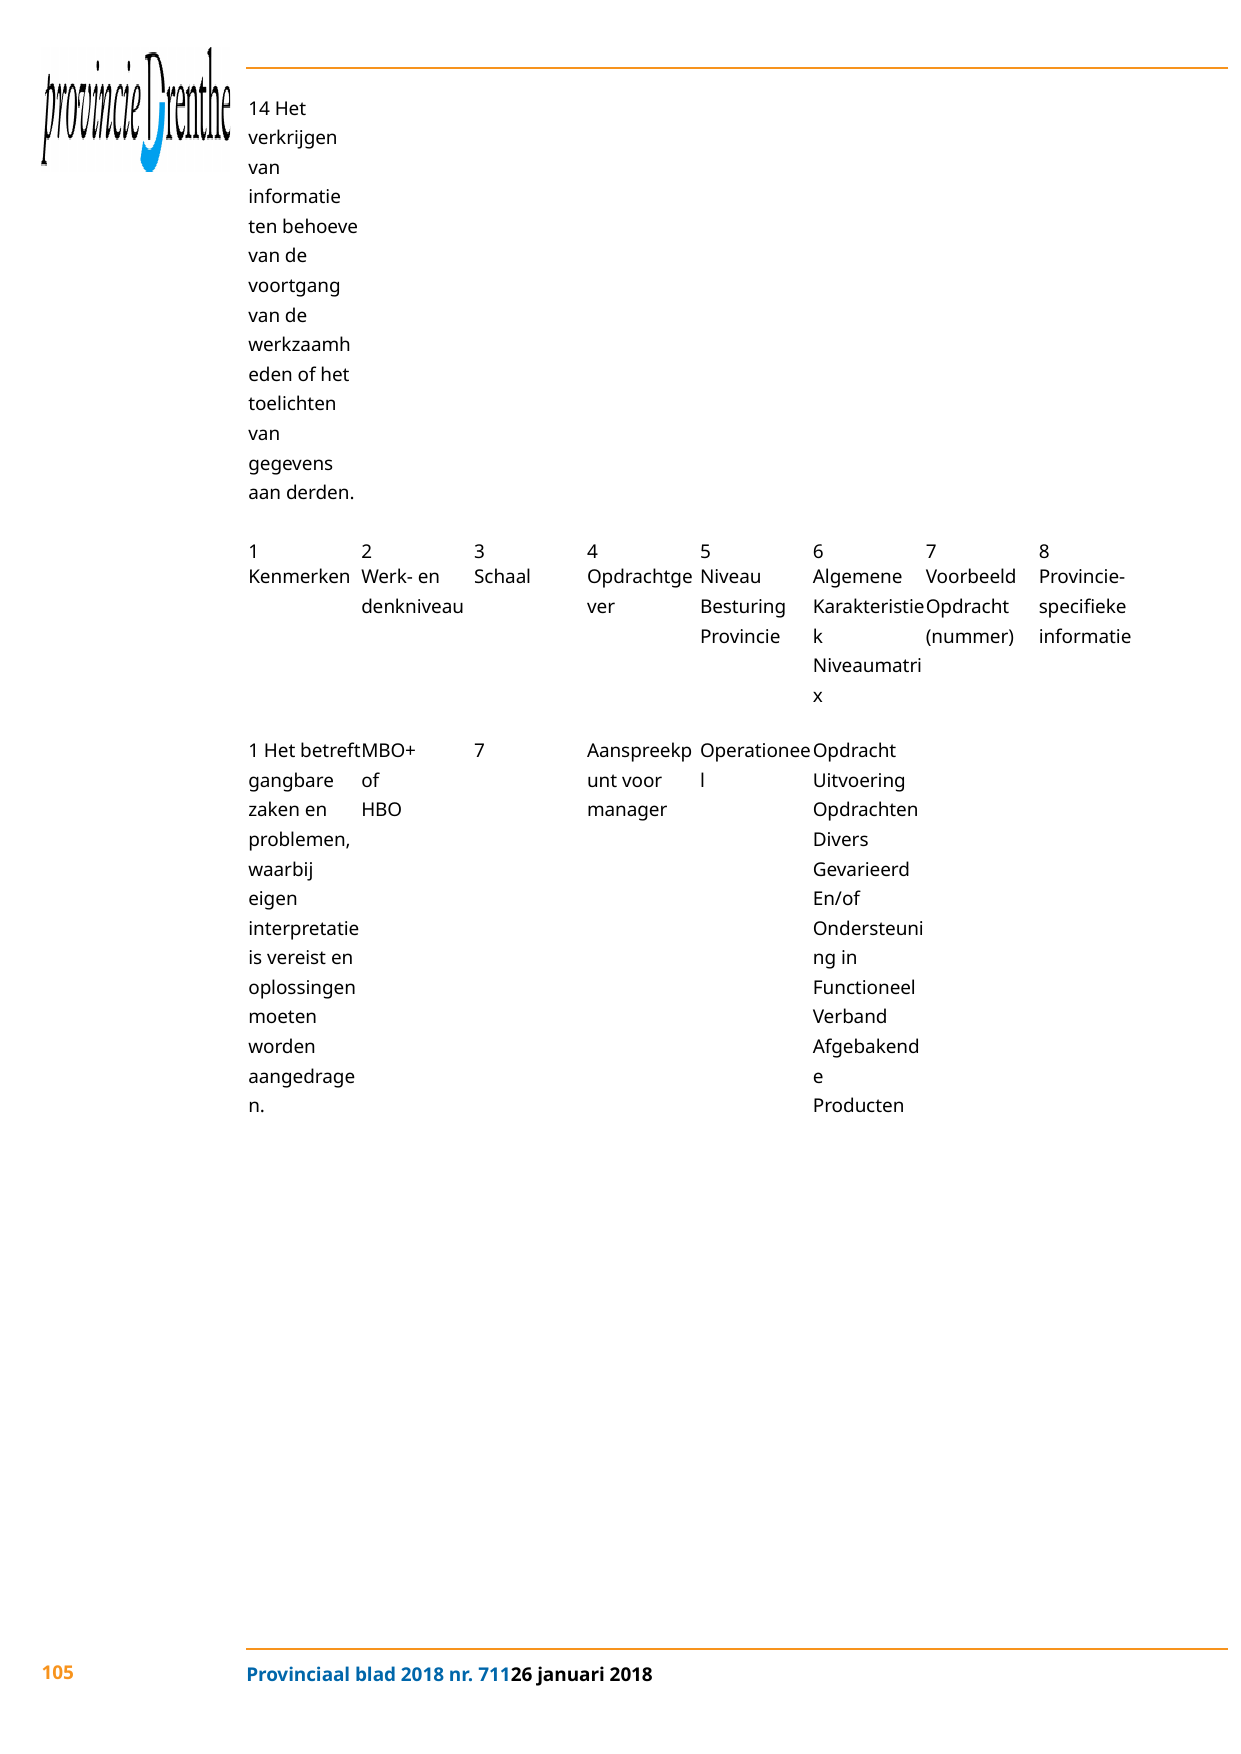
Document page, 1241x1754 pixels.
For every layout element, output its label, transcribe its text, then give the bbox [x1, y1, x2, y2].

table_cell [813, 95, 926, 505]
table_cell [926, 95, 1038, 505]
table_header 2 [361, 538, 474, 564]
table_cell MBO+ of HBO [361, 738, 474, 1118]
table_header 6 [813, 538, 926, 564]
table_cell [474, 95, 587, 505]
table_cell Provincie-specifieke informatie [1039, 564, 1152, 737]
table_cell Niveau Besturing Provincie [700, 564, 813, 737]
table_cell Voorbeeld Opdracht (nummer) [926, 564, 1038, 737]
table_header 7 [926, 538, 1038, 564]
table_cell Kenmerken [248, 564, 361, 589]
table_cell 1 Het betreft gangbare zaken en problemen, waarbij eigen interpretatie is vereist en oplossingen moeten worden aangedragen. [248, 738, 361, 1118]
table_header 8 [1039, 538, 1152, 564]
table_cell [361, 95, 474, 505]
table_header 3 [474, 538, 587, 564]
table_cell [248, 615, 361, 737]
table_cell Opdrachtgever [587, 564, 700, 737]
table_cell Opdracht Uitvoering Opdrachten Divers Gevarieerd En/of Ondersteuning in Functioneel Verband Afgebakende Producten [813, 738, 926, 1118]
table_cell Schaal [474, 564, 587, 737]
table_cell [1039, 738, 1152, 1118]
table_cell Werk- en denkniveau [361, 564, 474, 737]
table_cell 14 Het verkrijgen van informatie ten behoeve van de voortgang van de werkzaamheden of het toelichten van gegevens aan derden. [248, 95, 361, 505]
table_cell [700, 95, 813, 505]
table_cell [587, 95, 700, 505]
table_cell [1039, 95, 1152, 505]
table_header 4 [587, 538, 700, 564]
table_cell Operationeel [700, 738, 813, 1118]
table_cell [248, 590, 361, 615]
table_header 5 [700, 538, 813, 564]
table_header 1 [248, 538, 361, 564]
table_cell Algemene Karakteristiek Niveaumatrix [813, 564, 926, 737]
table_cell 7 [474, 738, 587, 1118]
table_cell Aanspreekpunt voor manager [587, 738, 700, 1118]
table_cell [926, 738, 1038, 1118]
picture [41, 47, 231, 172]
